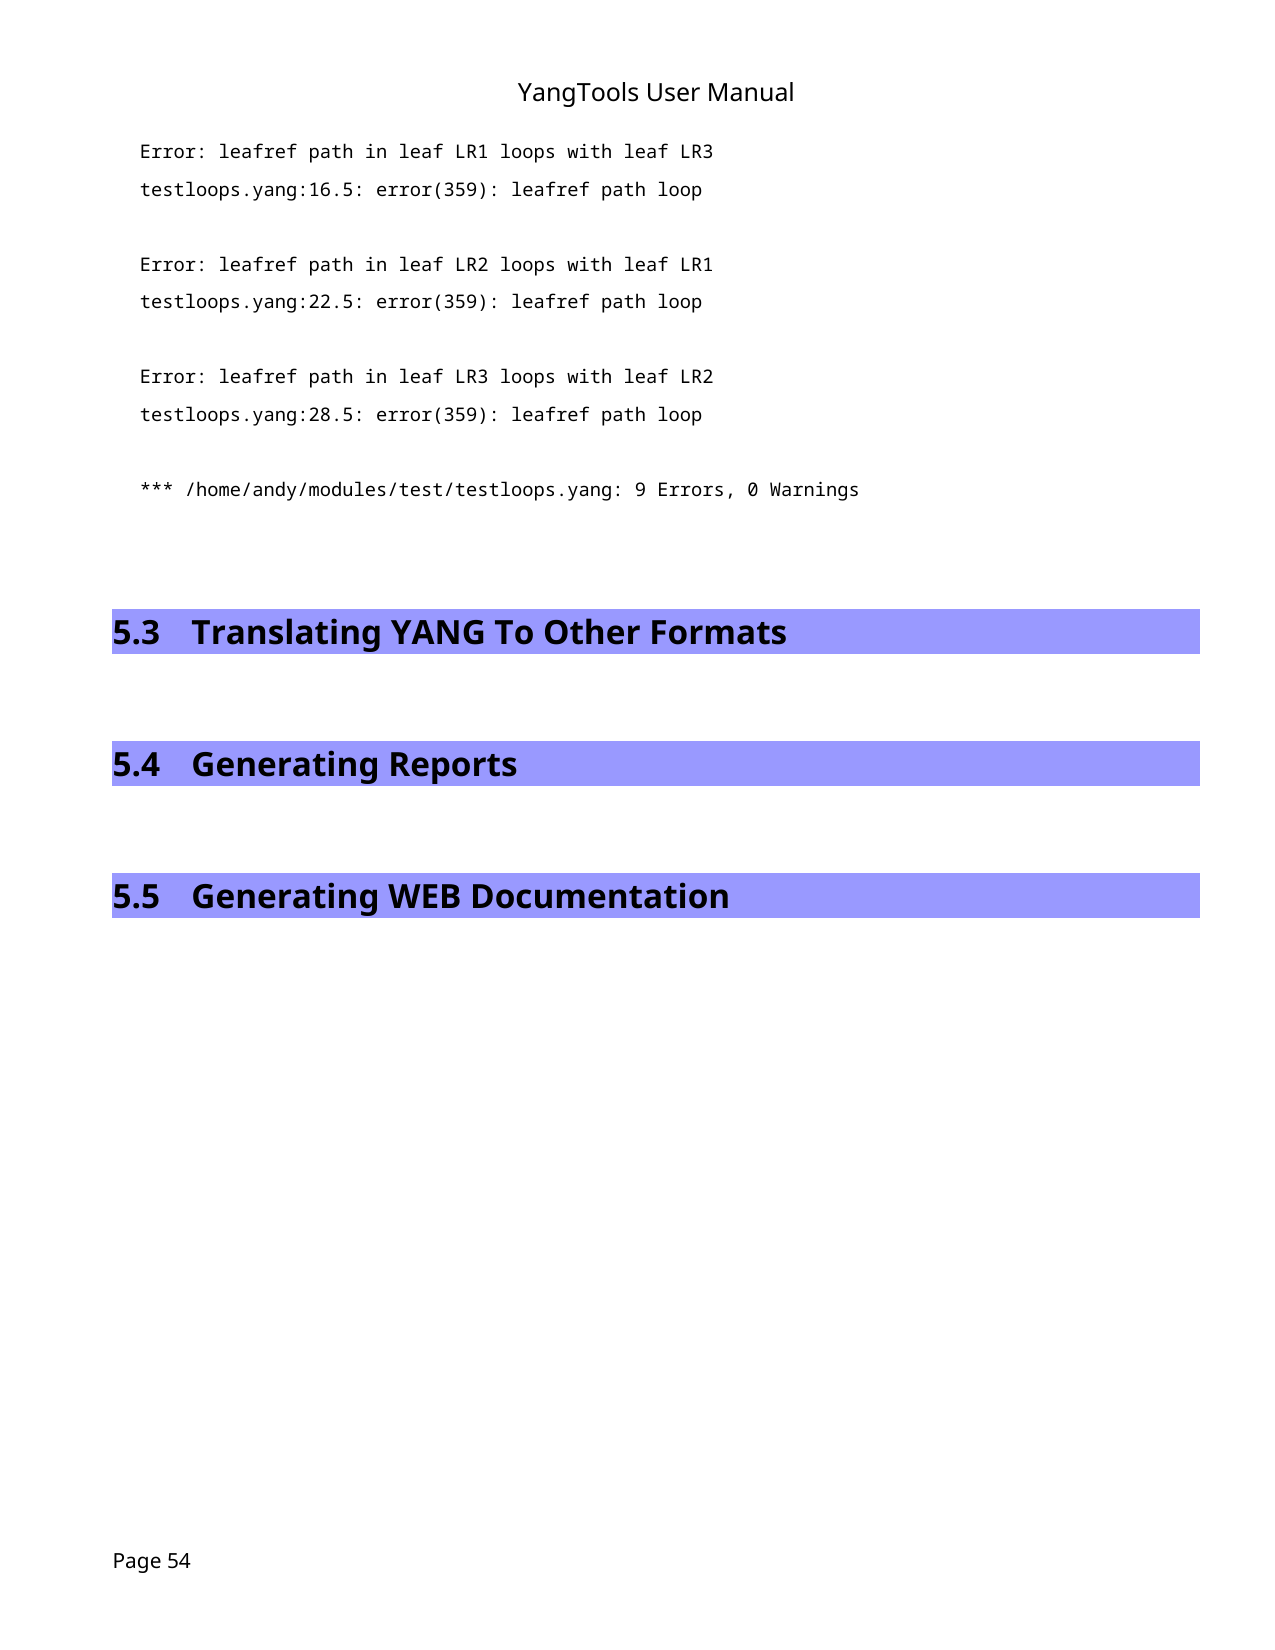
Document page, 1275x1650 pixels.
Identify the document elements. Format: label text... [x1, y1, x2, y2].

text testloops.yang:22.5: error(359): leafref path loop [139, 288, 1200, 314]
subtitle Translating YANG To Other Formats [112, 609, 1200, 654]
text Error: leafref path in leaf LR1 loops with leaf LR3 [139, 138, 1200, 164]
text Error: leafref path in leaf LR2 loops with leaf LR1 [139, 251, 1200, 277]
text *** /home/andy/modules/test/testloops.yang: 9 Errors, 0 Warnings [139, 476, 1200, 502]
text testloops.yang:28.5: error(359): leafref path loop [139, 401, 1200, 427]
subtitle Generating Reports [112, 741, 1200, 786]
text Error: leafref path in leaf LR3 loops with leaf LR2 [139, 363, 1200, 389]
text testloops.yang:16.5: error(359): leafref path loop [139, 176, 1200, 202]
subtitle Generating WEB Documentation [112, 873, 1200, 918]
